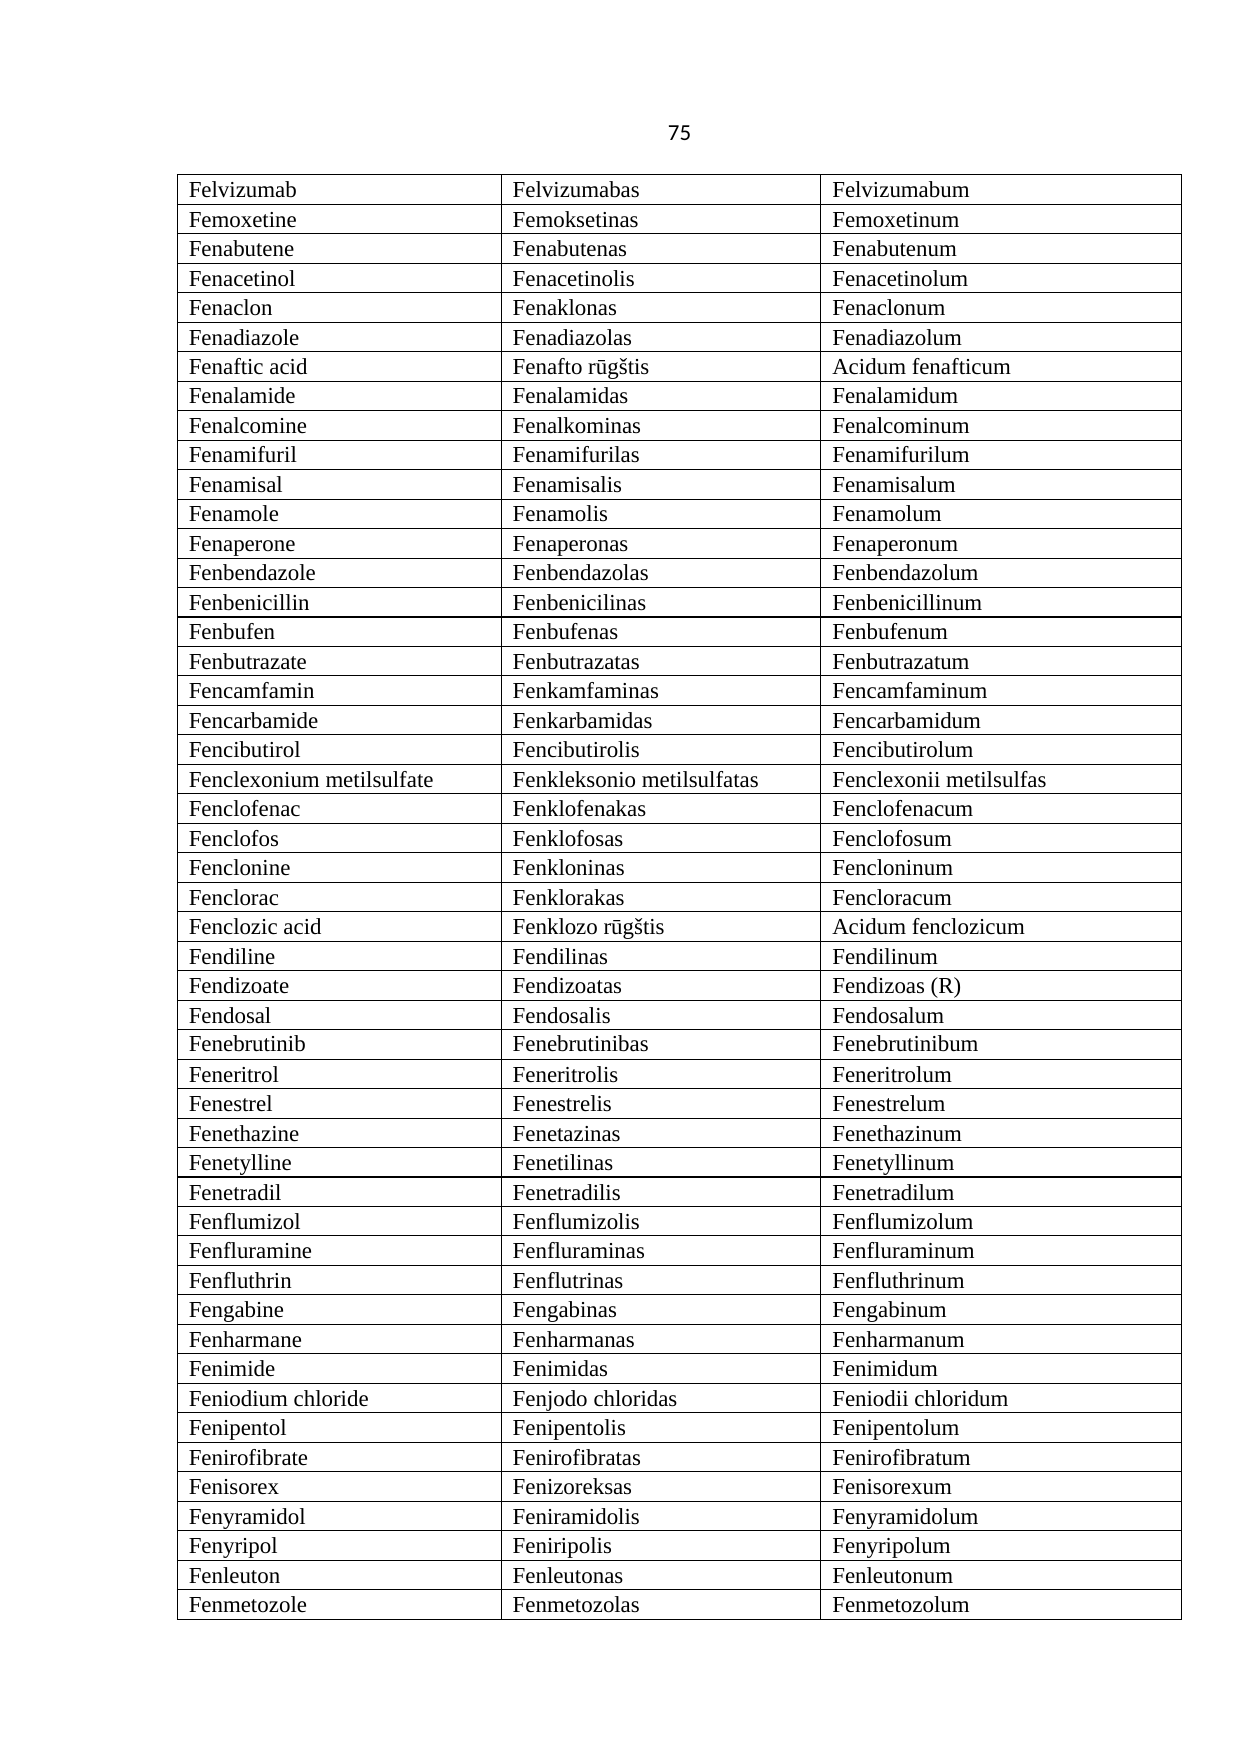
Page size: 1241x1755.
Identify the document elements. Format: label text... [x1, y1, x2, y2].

table_cell Fencloninum [821, 853, 1181, 882]
table_cell Fenklozo rūgštis [502, 912, 820, 941]
table_cell Fenamisalis [502, 470, 820, 498]
table_cell Fenclorac [178, 883, 501, 911]
table_cell Fengabinas [502, 1295, 820, 1324]
table_cell Fencibutirolis [502, 735, 820, 764]
table_cell Fengabinum [821, 1295, 1181, 1324]
table_cell Fenbufenum [821, 618, 1181, 646]
table_cell Fenbufen [178, 618, 501, 646]
table_cell Fenacetinol [178, 264, 501, 292]
table_cell Fenetilinas [502, 1148, 820, 1176]
table_cell Fencamfaminum [821, 676, 1181, 705]
table_cell Fenleuton [178, 1561, 501, 1589]
table_cell Fenaperonas [502, 529, 820, 557]
table_cell Fenflumizolis [502, 1207, 820, 1235]
table_cell Fendosalum [821, 1001, 1181, 1029]
table_cell Fendilinum [821, 942, 1181, 970]
table_cell Fenaftic acid [178, 352, 501, 381]
table_cell Fencamfamin [178, 676, 501, 705]
table_cell Fenebrutinib [178, 1030, 501, 1058]
table_cell Fenmetozolas [502, 1590, 820, 1619]
table_cell Acidum fenclozicum [821, 912, 1181, 941]
table_cell Fenimide [178, 1354, 501, 1383]
table_cell Fenflumizolum [821, 1207, 1181, 1235]
table_cell Fendosalis [502, 1001, 820, 1029]
table_cell Fenyripolum [821, 1531, 1181, 1560]
table_cell Fendizoate [178, 971, 501, 999]
table_cell Fenbenicillin [178, 588, 501, 616]
table_cell Fenyramidolum [821, 1502, 1181, 1530]
table_cell Fenbutrazatum [821, 647, 1181, 675]
table_cell Fenetylline [178, 1148, 501, 1176]
table_cell Fenalamidas [502, 382, 820, 410]
table_cell Fenalkominas [502, 411, 820, 439]
table_cell Fendizoas (R) [821, 971, 1181, 999]
table_cell Fenklofenakas [502, 794, 820, 823]
table_cell Fenclofenac [178, 794, 501, 823]
table_cell Fenclonine [178, 853, 501, 882]
table_cell Fenamifurilas [502, 441, 820, 469]
table_cell Fenimidum [821, 1354, 1181, 1383]
table_cell Felvizumabum [821, 175, 1181, 204]
table_cell Fenestrelis [502, 1089, 820, 1117]
table_cell Fenadiazole [178, 323, 501, 351]
table_cell Fenaperone [178, 529, 501, 557]
table_cell Fenalamidum [821, 382, 1181, 410]
table_cell Fenestrelum [821, 1089, 1181, 1117]
table_cell Fenfluraminum [821, 1236, 1181, 1265]
table_cell Fenacetinolum [821, 264, 1181, 292]
table_cell Fenharmanas [502, 1325, 820, 1353]
table_cell Acidum fenafticum [821, 352, 1181, 381]
table_cell Fencloracum [821, 883, 1181, 911]
table_cell Fenclexonium metilsulfate [178, 765, 501, 793]
table_cell Fenipentolis [502, 1413, 820, 1442]
table_cell Fenamifuril [178, 441, 501, 469]
table_cell Fenafto rūgštis [502, 352, 820, 381]
table_cell Fenaclonum [821, 293, 1181, 322]
table_cell Fenamolis [502, 500, 820, 528]
table_cell Fenetyllinum [821, 1148, 1181, 1176]
table_cell Fenamolum [821, 500, 1181, 528]
table_cell Fenklorakas [502, 883, 820, 911]
table_cell Fenclofos [178, 824, 501, 852]
table_cell Fenestrel [178, 1089, 501, 1117]
table_cell Fenipentol [178, 1413, 501, 1442]
table_cell Feniramidolis [502, 1502, 820, 1530]
table_cell Fendizoatas [502, 971, 820, 999]
table_cell Femoxetinum [821, 205, 1181, 233]
table_cell Fenebrutinibas [502, 1030, 820, 1058]
table_cell Fenalcominum [821, 411, 1181, 439]
table_cell Fenclofenacum [821, 794, 1181, 823]
table_cell Fenamifurilum [821, 441, 1181, 469]
table_cell Fenirofibratum [821, 1443, 1181, 1471]
table_cell Fencibutirol [178, 735, 501, 764]
table_cell Fenkleksonio metilsulfatas [502, 765, 820, 793]
table_cell Fenetazinas [502, 1119, 820, 1147]
table_cell Fenamole [178, 500, 501, 528]
table_cell Fenflutrinas [502, 1266, 820, 1294]
table_cell Fenbufenas [502, 618, 820, 646]
table_cell Fenaperonum [821, 529, 1181, 557]
table_cell Fenflumizol [178, 1207, 501, 1235]
table_cell Fenirofibratas [502, 1443, 820, 1471]
table_cell Felvizumabas [502, 175, 820, 204]
table_cell Fencibutirolum [821, 735, 1181, 764]
table_cell Fendosal [178, 1001, 501, 1029]
table_cell Fenfluthrin [178, 1266, 501, 1294]
table_cell Fencarbamidum [821, 706, 1181, 734]
table_cell Fenharmane [178, 1325, 501, 1353]
table_cell Fenbenicillinum [821, 588, 1181, 616]
table_cell Fenbendazolum [821, 559, 1181, 587]
table_cell Felvizumab [178, 175, 501, 204]
table_cell Fenclexonii metilsulfas [821, 765, 1181, 793]
table_cell Feneritrolis [502, 1060, 820, 1088]
table_cell Fenmetozolum [821, 1590, 1181, 1619]
table_cell Fenleutonum [821, 1561, 1181, 1589]
table_cell Femoxetine [178, 205, 501, 233]
table_cell Fenetradilis [502, 1178, 820, 1206]
table_cell Fenkloninas [502, 853, 820, 882]
table_cell Fenfluramine [178, 1236, 501, 1265]
table_cell Fenyripol [178, 1531, 501, 1560]
table_cell Fenamisalum [821, 470, 1181, 498]
table_cell Fenjodo chloridas [502, 1384, 820, 1412]
table_cell Fenetradilum [821, 1178, 1181, 1206]
table_cell Fencarbamide [178, 706, 501, 734]
table_cell Fenalcomine [178, 411, 501, 439]
table_cell Feniodii chloridum [821, 1384, 1181, 1412]
table_cell Fenbutrazatas [502, 647, 820, 675]
table_cell Fenmetozole [178, 1590, 501, 1619]
table_cell Fenyramidol [178, 1502, 501, 1530]
table_cell Fenebrutinibum [821, 1030, 1181, 1058]
table_cell Fenaclon [178, 293, 501, 322]
table_cell Fendilinas [502, 942, 820, 970]
table_cell Fenisorex [178, 1472, 501, 1501]
table_cell Fenethazinum [821, 1119, 1181, 1147]
table_cell Fendiline [178, 942, 501, 970]
table_cell Fenamisal [178, 470, 501, 498]
table_cell Feneritrol [178, 1060, 501, 1088]
table_cell Fenadiazolas [502, 323, 820, 351]
table_cell Fenetradil [178, 1178, 501, 1206]
table_cell Fenklofosas [502, 824, 820, 852]
table_cell Fenimidas [502, 1354, 820, 1383]
table_cell Fenfluthrinum [821, 1266, 1181, 1294]
table_cell Fenabutenas [502, 234, 820, 263]
table_cell Fenipentolum [821, 1413, 1181, 1442]
table_cell Fenadiazolum [821, 323, 1181, 351]
table_cell Fenbendazolas [502, 559, 820, 587]
table_cell Fengabine [178, 1295, 501, 1324]
table_cell Fenbutrazate [178, 647, 501, 675]
table_cell Fenethazine [178, 1119, 501, 1147]
table_cell Femoksetinas [502, 205, 820, 233]
table_cell Fenbenicilinas [502, 588, 820, 616]
table_cell Fenabutene [178, 234, 501, 263]
table_cell Fenisorexum [821, 1472, 1181, 1501]
table_cell Fenkarbamidas [502, 706, 820, 734]
table_cell Fenbendazole [178, 559, 501, 587]
table_cell Fenirofibrate [178, 1443, 501, 1471]
table_cell Fenleutonas [502, 1561, 820, 1589]
table_cell Fenkamfaminas [502, 676, 820, 705]
table_cell Fenclozic acid [178, 912, 501, 941]
table_cell Fenizoreksas [502, 1472, 820, 1501]
table_cell Fenharmanum [821, 1325, 1181, 1353]
table_cell Feniodium chloride [178, 1384, 501, 1412]
table_cell Fenclofosum [821, 824, 1181, 852]
table_cell Fenaklonas [502, 293, 820, 322]
table_cell Fenfluraminas [502, 1236, 820, 1265]
table_cell Feneritrolum [821, 1060, 1181, 1088]
table_cell Fenalamide [178, 382, 501, 410]
table_cell Feniripolis [502, 1531, 820, 1560]
table_cell Fenabutenum [821, 234, 1181, 263]
table_cell Fenacetinolis [502, 264, 820, 292]
